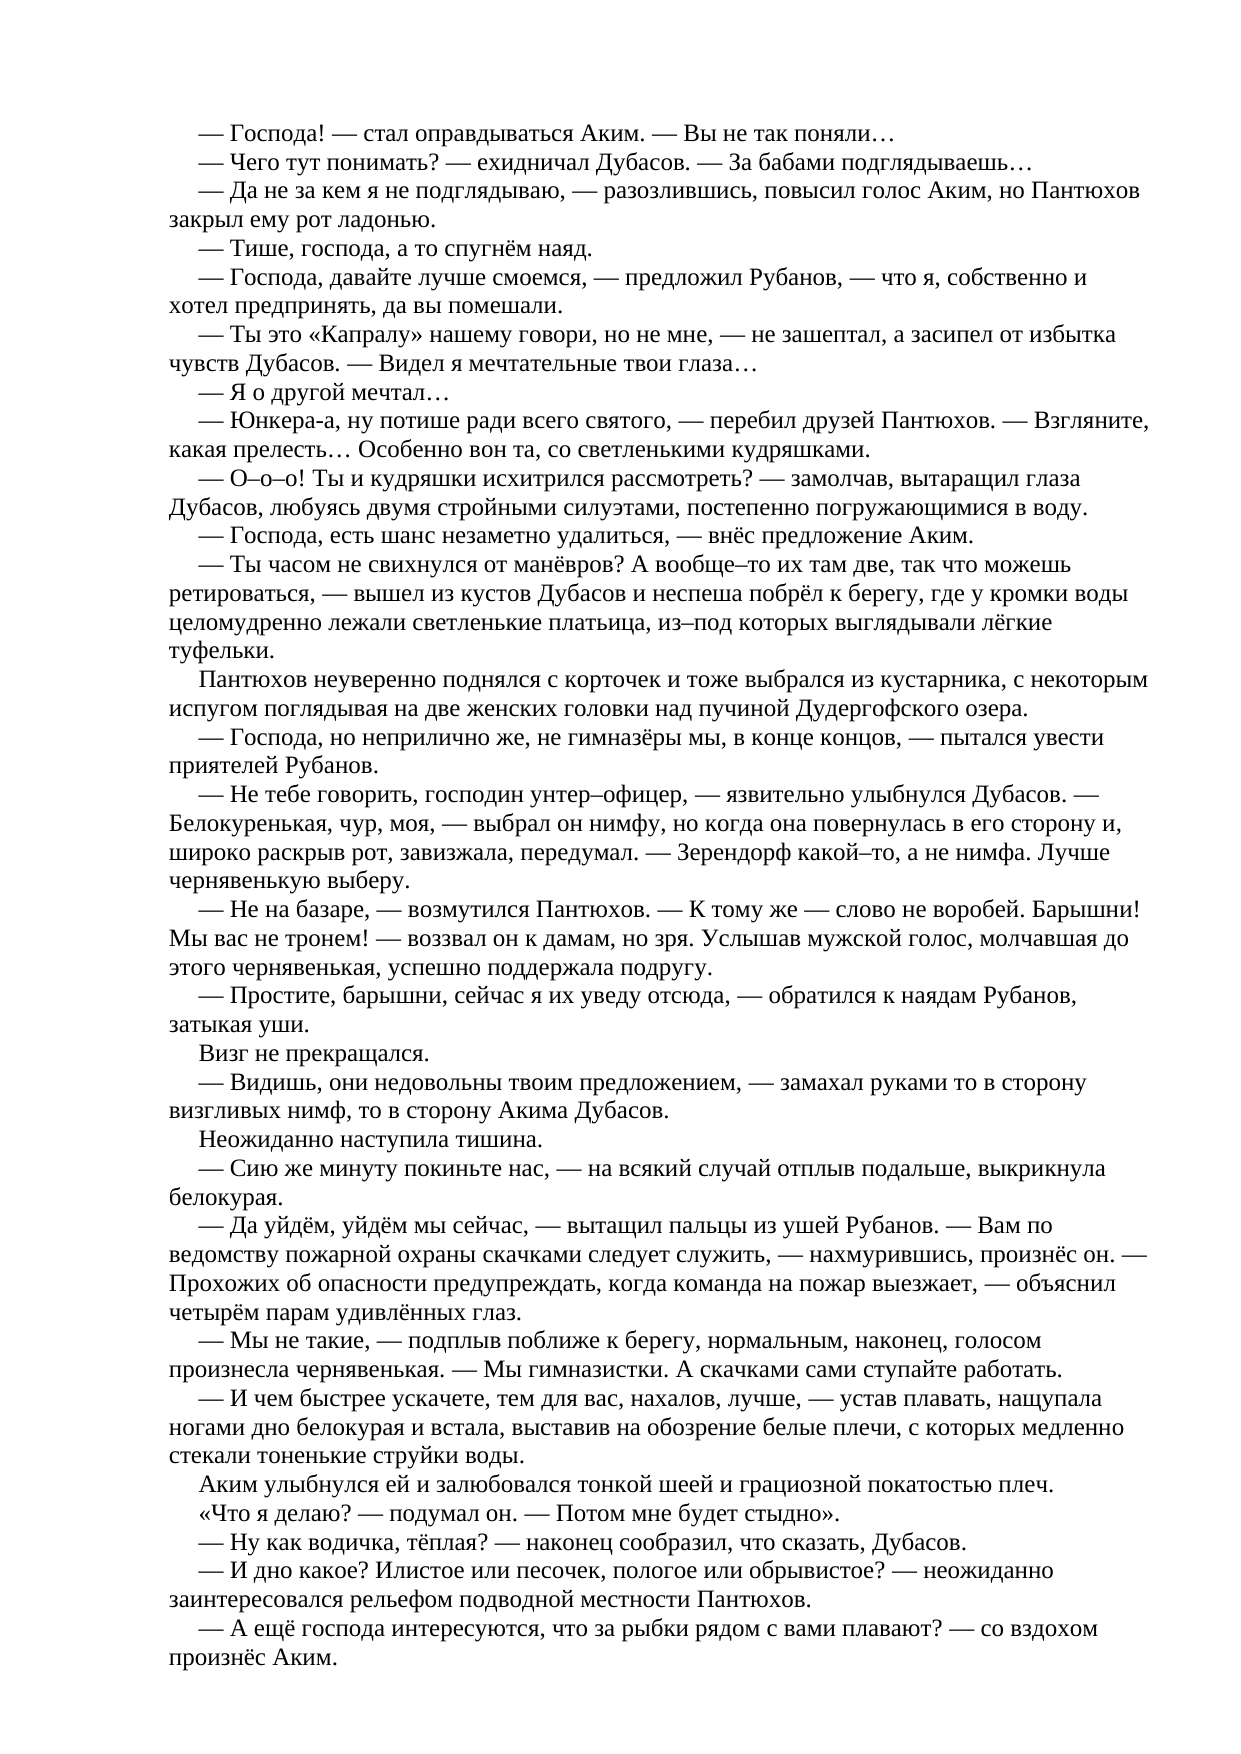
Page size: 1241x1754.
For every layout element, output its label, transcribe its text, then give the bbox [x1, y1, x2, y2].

text — Да уйдём, уйдём мы сейчас, — вытащил пальцы из ушей Рубанов. — Вам по ведомству пожарной охраны скачками следует служить, — нахмурившись, произнёс он. — Прохожих об опасности предупреждать, когда команда на пожар выезжает, — объяснил четырём парам удивлённых глаз. [169, 1211, 1152, 1326]
text — О–о–о! Ты и кудряшки исхитрился рассмотреть? — замолчав, вытаращил глаза Дубасов, любуясь двумя стройными силуэтами, постепенно погружающимися в воду. [169, 463, 1152, 521]
text — Не на базаре, — возмутился Пантюхов. — К тому же — слово не воробей. Барышни! Мы вас не тронем! — воззвал он к дамам, но зря. Услышав мужской голос, молчавшая до этого чернявенькая, успешно поддержала подругу. [169, 894, 1152, 981]
text — Видишь, они недовольны твоим предложением, — замахал руками то в сторону визгливых нимф, то в сторону Акима Дубасов. [169, 1067, 1152, 1124]
text — Сию же минуту покиньте нас, — на всякий случай отплыв подальше, выкрикнула белокурая. [169, 1153, 1152, 1211]
text — Господа, давайте лучше смоемся, — предложил Рубанов, — что я, собственно и хотел предпринять, да вы помешали. [169, 262, 1152, 319]
text — Чего тут понимать? — ехидничал Дубасов. — За бабами подглядываешь… [169, 147, 1152, 176]
text — Ты это «Капралу» нашему говори, но не мне, — не зашептал, а засипел от избытка чувств Дубасов. — Видел я мечтательные твои глаза… [169, 319, 1152, 377]
text — Ты часом не свихнулся от манёвров? А вообще–то их там две, так что можешь ретироваться, — вышел из кустов Дубасов и неспеша побрёл к берегу, где у кромки воды целомудренно лежали светленькие платьица, из–под которых выглядывали лёгкие туфельки. [169, 549, 1152, 664]
text — Да не за кем я не подглядываю, — разозлившись, повысил голос Аким, но Пантюхов закрыл ему рот ладонью. [169, 176, 1152, 233]
text — И чем быстрее ускачете, тем для вас, нахалов, лучше, — устав плавать, нащупала ногами дно белокурая и встала, выставив на обозрение белые плечи, с которых медленно стекали тоненькие струйки воды. [169, 1383, 1152, 1469]
text Визг не прекращался. [169, 1038, 1152, 1067]
text — Тише, господа, а то спугнём наяд. [169, 233, 1152, 262]
text «Что я делаю? — подумал он. — Потом мне будет стыдно». [169, 1498, 1152, 1527]
text — Ну как водичка, тёплая? — наконец сообразил, что сказать, Дубасов. [169, 1527, 1152, 1556]
text — И дно какое? Илистое или песочек, пологое или обрывистое? — неожиданно заинтересовался рельефом подводной местности Пантюхов. [169, 1556, 1152, 1613]
text Неожиданно наступила тишина. [169, 1124, 1152, 1153]
text — Я о другой мечтал… [169, 377, 1152, 406]
text — Юнкера-а, ну потише ради всего святого, — перебил друзей Пантюхов. — Взгляните, какая прелесть… Особенно вон та, со светленькими кудряшками. [169, 406, 1152, 463]
text — Господа, но неприлично же, не гимназёры мы, в конце концов, — пытался увести приятелей Рубанов. [169, 722, 1152, 779]
text — Господа! — стал оправдываться Аким. — Вы не так поняли… [169, 118, 1152, 147]
text — Простите, барышни, сейчас я их уведу отсюда, — обратился к наядам Рубанов, затыкая уши. [169, 981, 1152, 1038]
text Аким улыбнулся ей и залюбовался тонкой шеей и грациозной покатостью плеч. [169, 1469, 1152, 1498]
text Пантюхов неуверенно поднялся с корточек и тоже выбрался из кустарника, с некоторым испугом поглядывая на две женских головки над пучиной Дудергофского озера. [169, 664, 1152, 722]
text — Не тебе говорить, господин унтер–офицер, — язвительно улыбнулся Дубасов. — Белокуренькая, чур, моя, — выбрал он нимфу, но когда она повернулась в его сторону и, широко раскрыв рот, завизжала, передумал. — Зерендорф какой–то, а не нимфа. Лучше чернявенькую выберу. [169, 779, 1152, 894]
text — Господа, есть шанс незаметно удалиться, — внёс предложение Аким. [169, 521, 1152, 549]
text — Мы не такие, — подплыв поближе к берегу, нормальным, наконец, голосом произнесла чернявенькая. — Мы гимназистки. А скачками сами ступайте работать. [169, 1326, 1152, 1383]
text — А ещё господа интересуются, что за рыбки рядом с вами плавают? — со вздохом произнёс Аким. [169, 1613, 1152, 1671]
